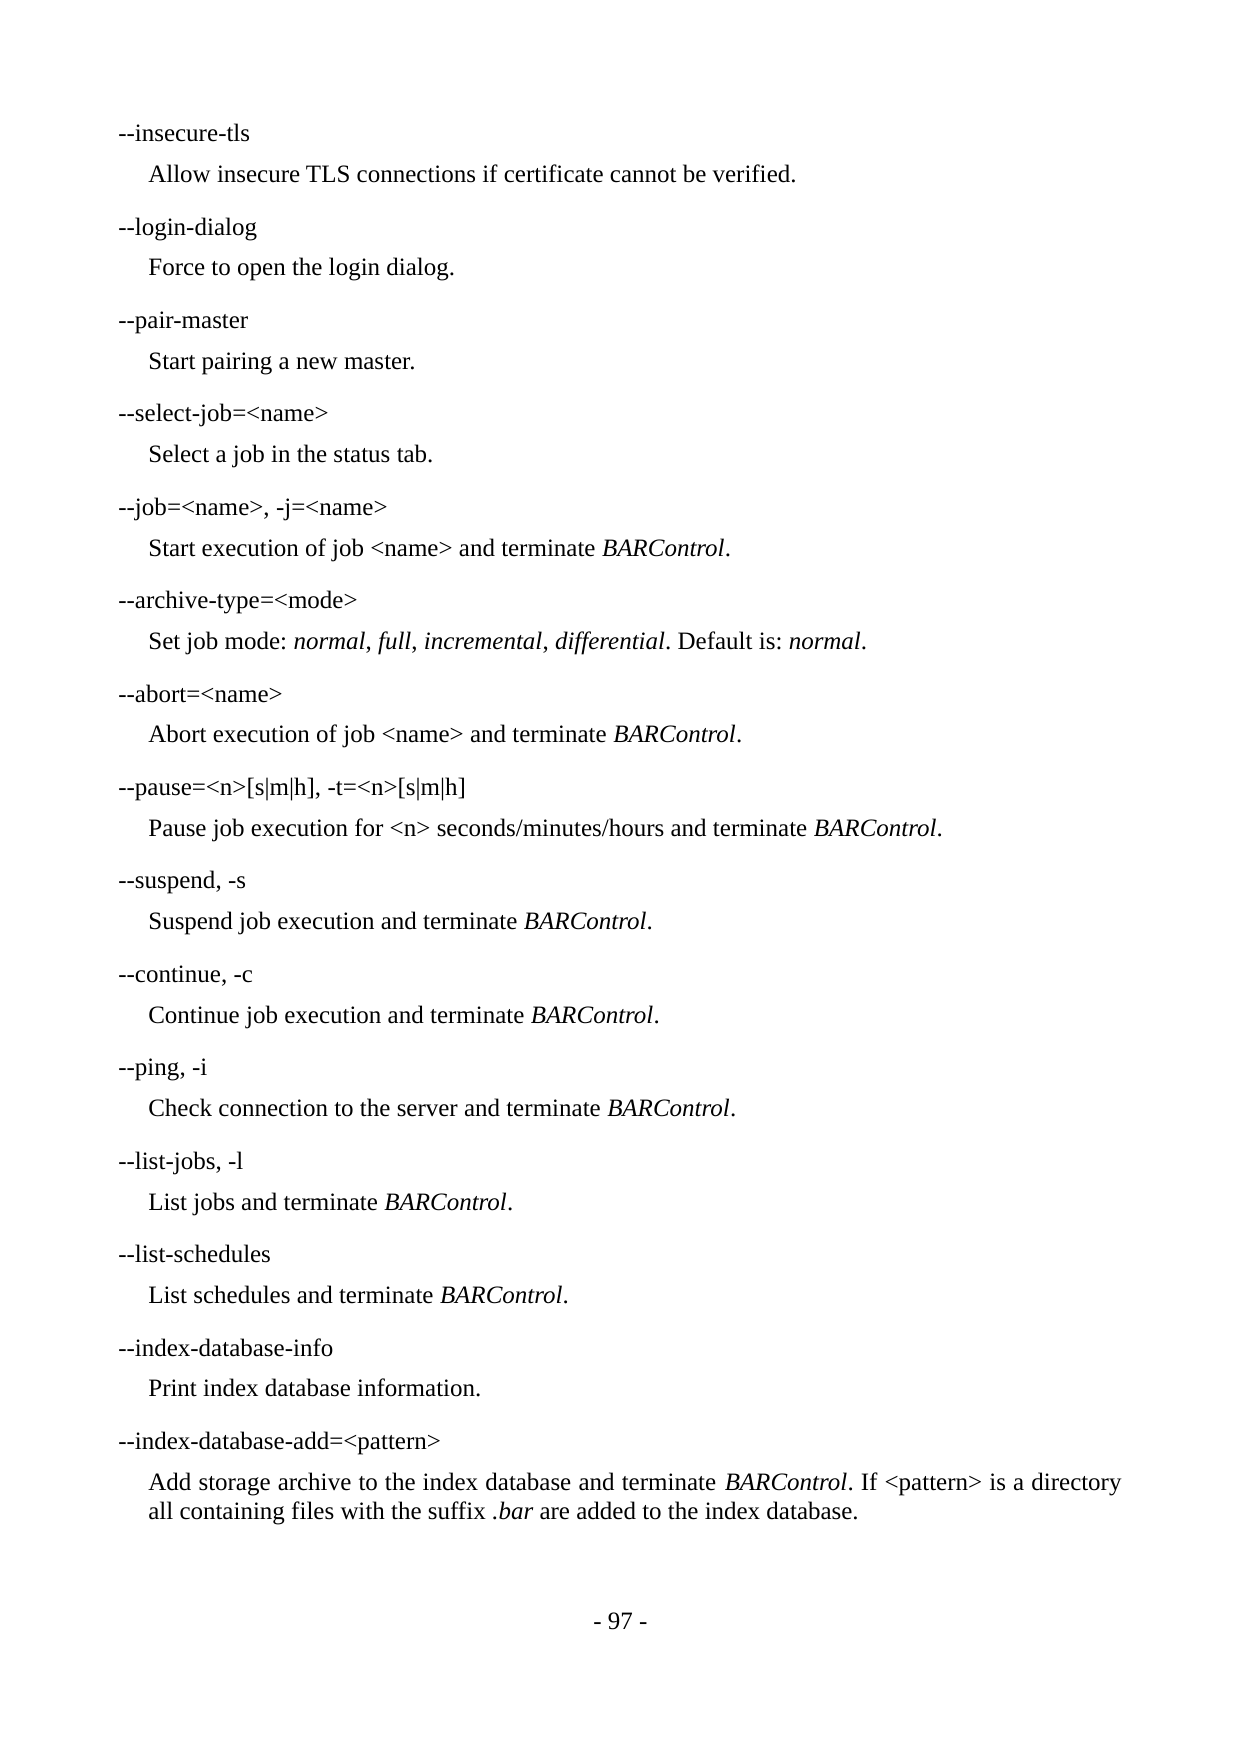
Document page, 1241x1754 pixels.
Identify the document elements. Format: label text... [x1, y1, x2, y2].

title --pause=<n>[s|m|h], -t=<n>[s|m|h] [118, 772, 1122, 801]
title --pair-master [118, 305, 1122, 334]
text Check connection to the server and terminate BARControl. [148, 1093, 1122, 1122]
title --suspend, -s [118, 866, 1122, 894]
text Allow insecure TLS connections if certificate cannot be verified. [148, 159, 1122, 188]
text Continue job execution and terminate BARControl. [148, 1000, 1122, 1028]
text List schedules and terminate BARControl. [148, 1280, 1122, 1309]
title --login-dialog [118, 212, 1122, 240]
text Abort execution of job <name> and terminate BARControl. [148, 719, 1122, 748]
text Add storage archive to the index database and terminate BARControl. If <pattern> is a directory all containing files with the suffix .bar are added to the index database. [148, 1467, 1122, 1524]
text Start execution of job <name> and terminate BARControl. [148, 533, 1122, 561]
text Pause job execution for <n> seconds/minutes/hours and terminate BARControl. [148, 813, 1122, 842]
text Suspend job execution and terminate BARControl. [148, 906, 1122, 935]
title --index-database-add=<pattern> [118, 1426, 1122, 1455]
text Select a job in the status tab. [148, 439, 1122, 468]
text Print index database information. [148, 1373, 1122, 1402]
title --select-job=<name> [118, 398, 1122, 427]
title --list-jobs, -l [118, 1146, 1122, 1175]
text Set job mode: normal, full, incremental, differential. Default is: normal. [148, 626, 1122, 655]
text Start pairing a new master. [148, 346, 1122, 374]
title --insecure-tls [118, 118, 1122, 147]
text List jobs and terminate BARControl. [148, 1187, 1122, 1215]
title --job=<name>, -j=<name> [118, 492, 1122, 521]
title --index-database-info [118, 1333, 1122, 1362]
title --continue, -c [118, 959, 1122, 988]
title --ping, -i [118, 1052, 1122, 1081]
title --archive-type=<mode> [118, 585, 1122, 614]
text Force to open the login dialog. [148, 252, 1122, 281]
title --list-schedules [118, 1239, 1122, 1268]
title --abort=<name> [118, 679, 1122, 707]
